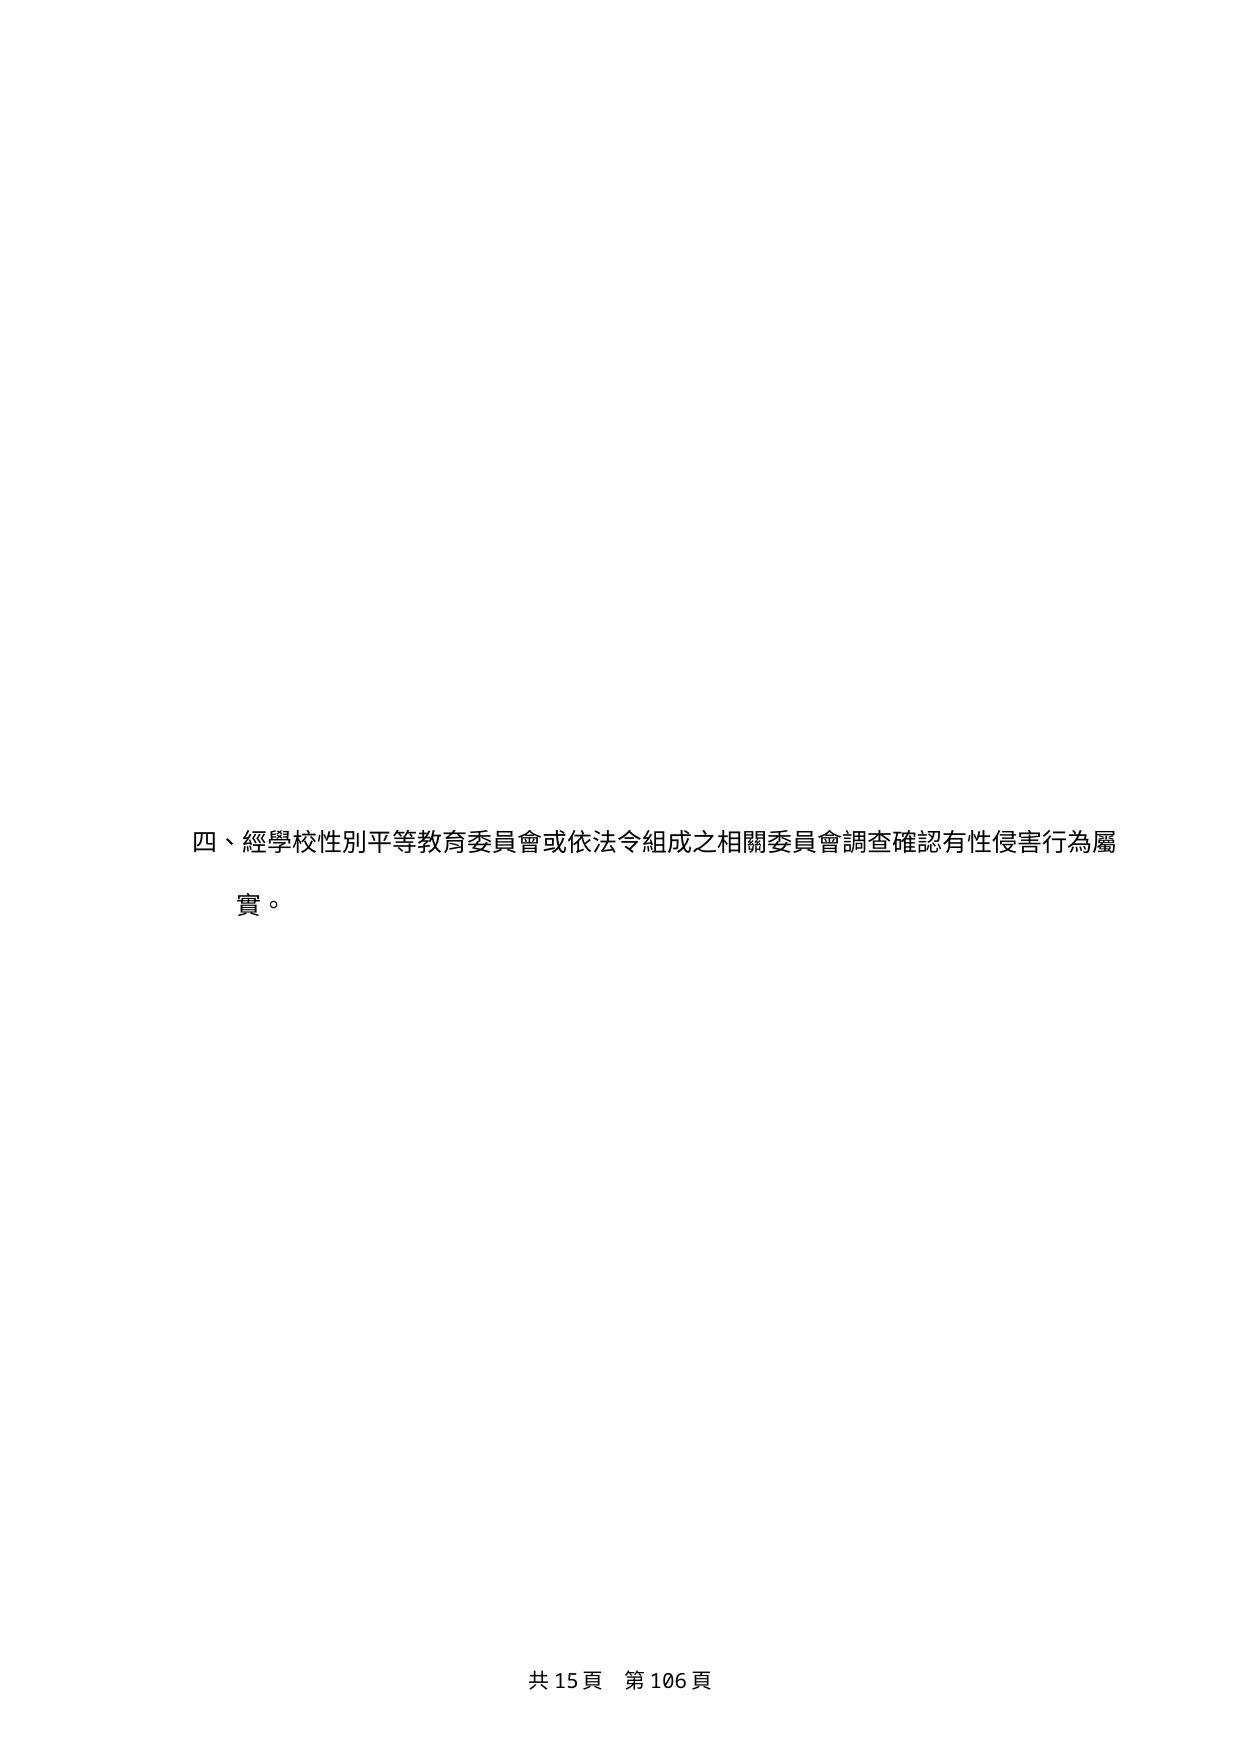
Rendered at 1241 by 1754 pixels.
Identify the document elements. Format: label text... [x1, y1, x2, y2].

text 四、經學校性別平等教育委員會或依法令組成之相關委員會調查確認有性侵害行為屬實。 [192, 799, 1122, 924]
